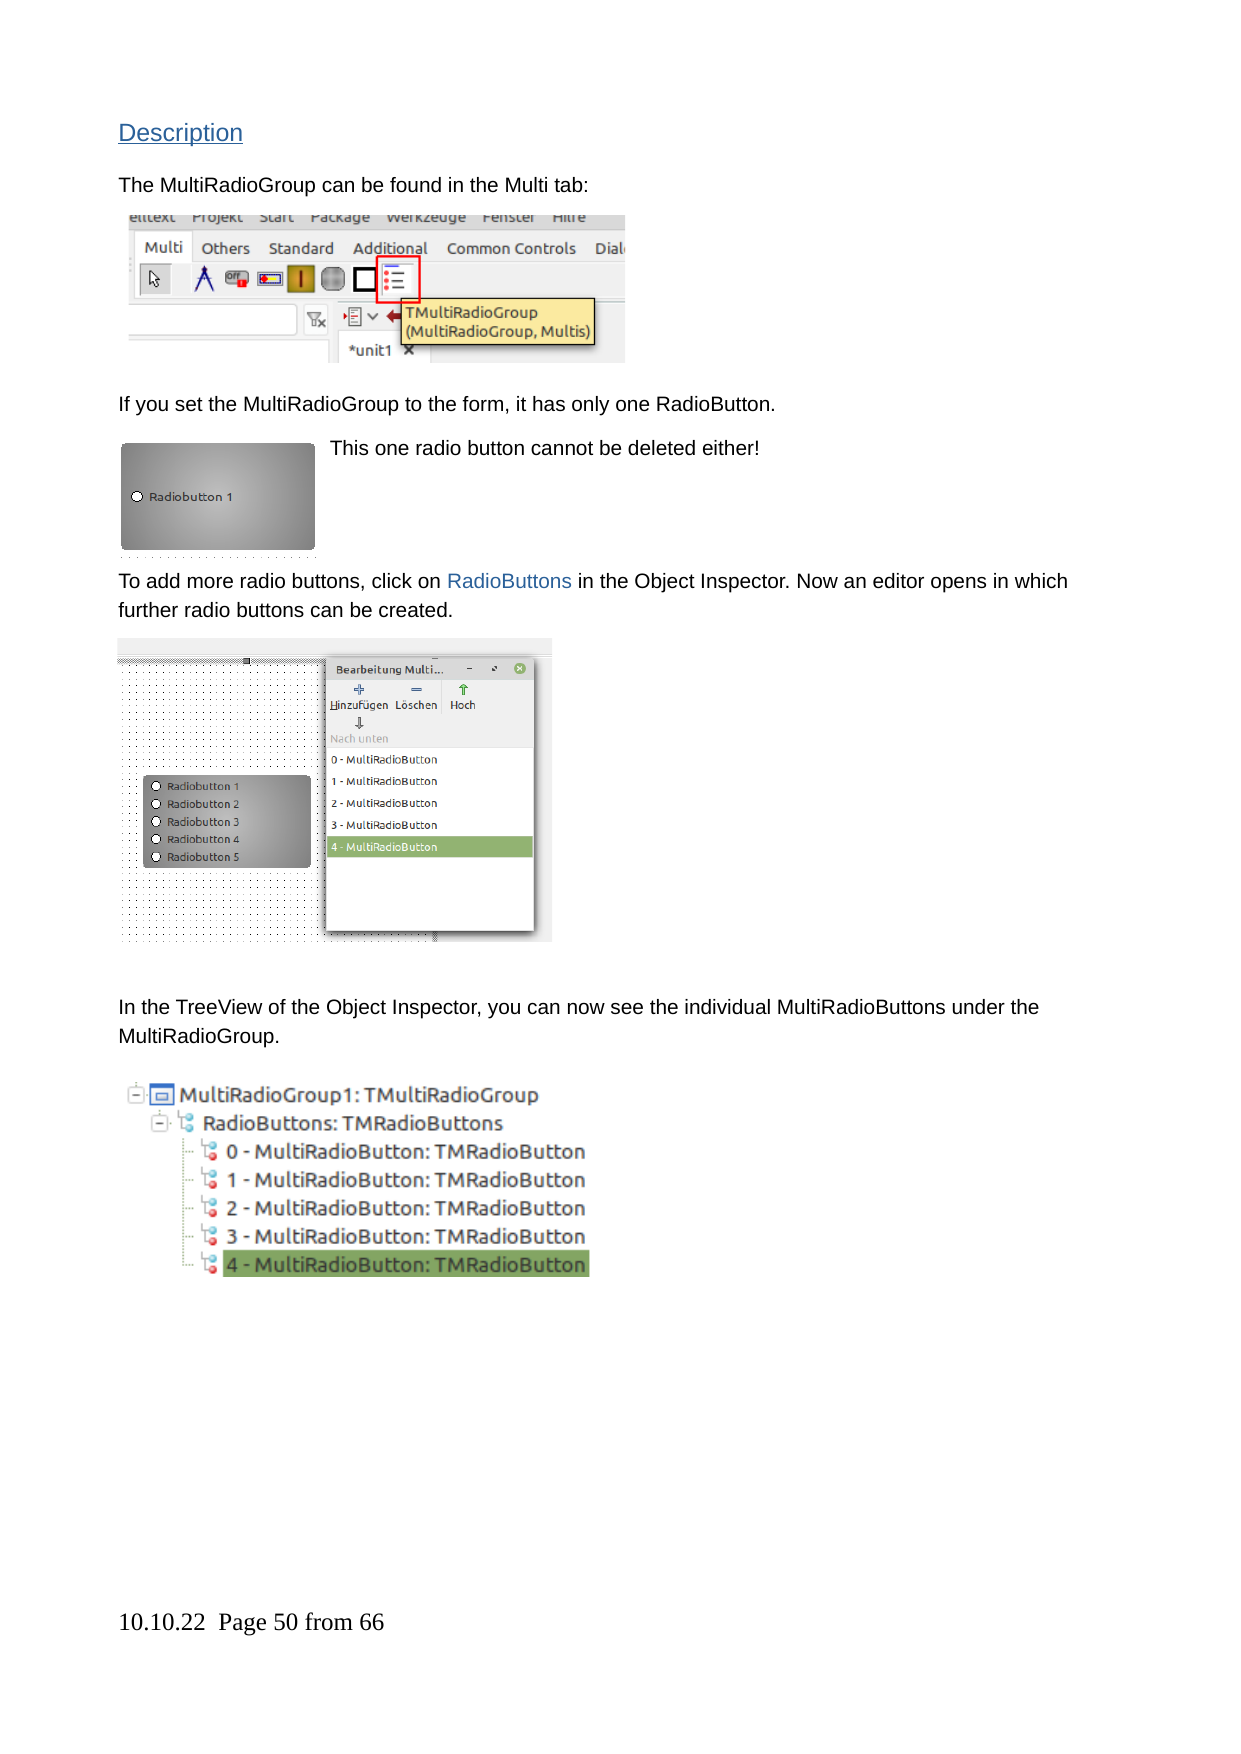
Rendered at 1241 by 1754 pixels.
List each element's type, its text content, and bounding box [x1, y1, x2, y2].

subtitle Description [118, 118, 1122, 147]
picture [120, 1082, 610, 1277]
picture [128, 215, 625, 363]
text To add more radio buttons, click on RadioButtons in the Object Inspector. Now an editor opens in which further radio buttons can be created. [118, 564, 1122, 623]
text This one radio button cannot be deleted either! [118, 432, 1122, 462]
text In the TreeView of the Object Inspector, you can now see the individual MultiRadioButtons under the MultiRadioGroup. [118, 991, 1122, 1049]
picture [117, 638, 553, 942]
text The MultiRadioGroup can be found in the Multi tab: [118, 174, 1122, 197]
picture [117, 440, 319, 558]
text If you set the MultiRadioGroup to the form, it has only one RadioButton. [118, 388, 1122, 418]
